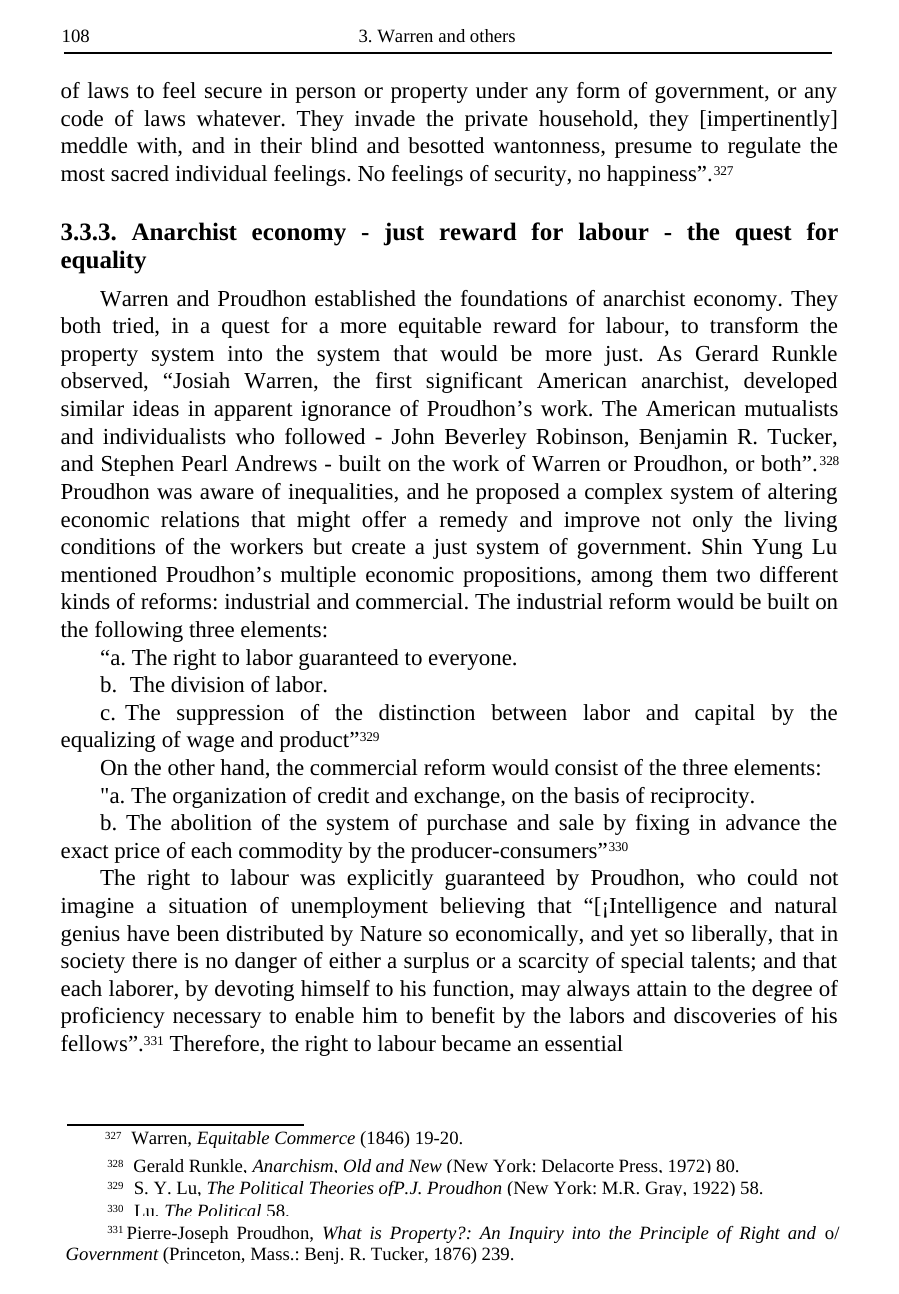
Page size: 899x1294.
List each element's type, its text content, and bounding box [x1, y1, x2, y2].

text 328 Gerald Runkle, Anarchism, Old and New (New York: Delacorte Press, 1972) 80. [65, 1155, 839, 1172]
text On the other hand, the commercial reform would consist of the three elements: [60, 754, 839, 780]
text The right to labour was explicitly guaranteed by Proudhon, who could not imagine a situation of unemployment believing that “[¡Intelligence and natural genius have been distributed by Nature so economically, and yet so liberally, that in society there is no danger of either a surplus or a scarcity of special talents; and that each laborer, by devoting himself to his function, may always attain to the degree of proficiency necessary to enable him to benefit by the labors and discoveries of his fellows”.331 Therefore, the right to labour became an essential [60, 864, 839, 1056]
text “a. The right to labor guaranteed to everyone. [60, 644, 839, 670]
text "a. The organization of credit and exchange, on the basis of reciprocity. [60, 782, 839, 808]
text b. The abolition of the system of purchase and sale by fixing in advance the exact price of each commodity by the producer-consumers”330 [60, 809, 839, 863]
text 330 Lu, The Political 58. [65, 1200, 839, 1216]
text 329 S. Y. Lu, The Political Theories ofP.J. Proudhon (New York: M.R. Gray, 1922) 58. [65, 1177, 839, 1196]
list The division of labor. [60, 671, 839, 698]
text 327 Warren, Equitable Commerce (1846) 19-20. [65, 1127, 839, 1149]
text 331 Pierre-Joseph Proudhon, What is Property?: An Inquiry into the Principle of Right and o/ Government (Princeton, Mass.: Benj. R. Tucker, 1876) 239. [65, 1222, 839, 1265]
text 108 [61, 25, 94, 47]
subtitle 3.3.3. Anarchist economy - just reward for labour - the quest for equality [60, 217, 839, 274]
text of laws to feel secure in person or property under any form of government, or any code of laws whatever. They invade the private household, they [impertinently] meddle with, and in their blind and besotted wantonness, presume to regulate the most sacred individual feelings. No feelings of security, no happiness”.327 [60, 77, 839, 186]
text Warren and Proudhon established the foundations of anarchist economy. They both tried, in a quest for a more equitable reward for labour, to transform the property system into the system that would be more just. As Gerard Runkle observed, “Josiah Warren, the first significant American anarchist, developed similar ideas in apparent ignorance of Proudhon’s work. The American mutualists and individualists who followed - John Beverley Robinson, Benjamin R. Tucker, and Stephen Pearl Andrews - built on the work of Warren or Proudhon, or both”.328 Proudhon was aware of inequalities, and he proposed a complex system of altering economic relations that might offer a remedy and improve not only the living conditions of the workers but create a just system of government. Shin Yung Lu mentioned Proudhon’s multiple economic propositions, among them two different kinds of reforms: industrial and commercial. The industrial reform would be built on the following three elements: [60, 285, 839, 642]
list The suppression of the distinction between labor and capital by the equalizing of wage and product”329 [60, 699, 839, 753]
text 3. Warren and others [358, 25, 538, 47]
